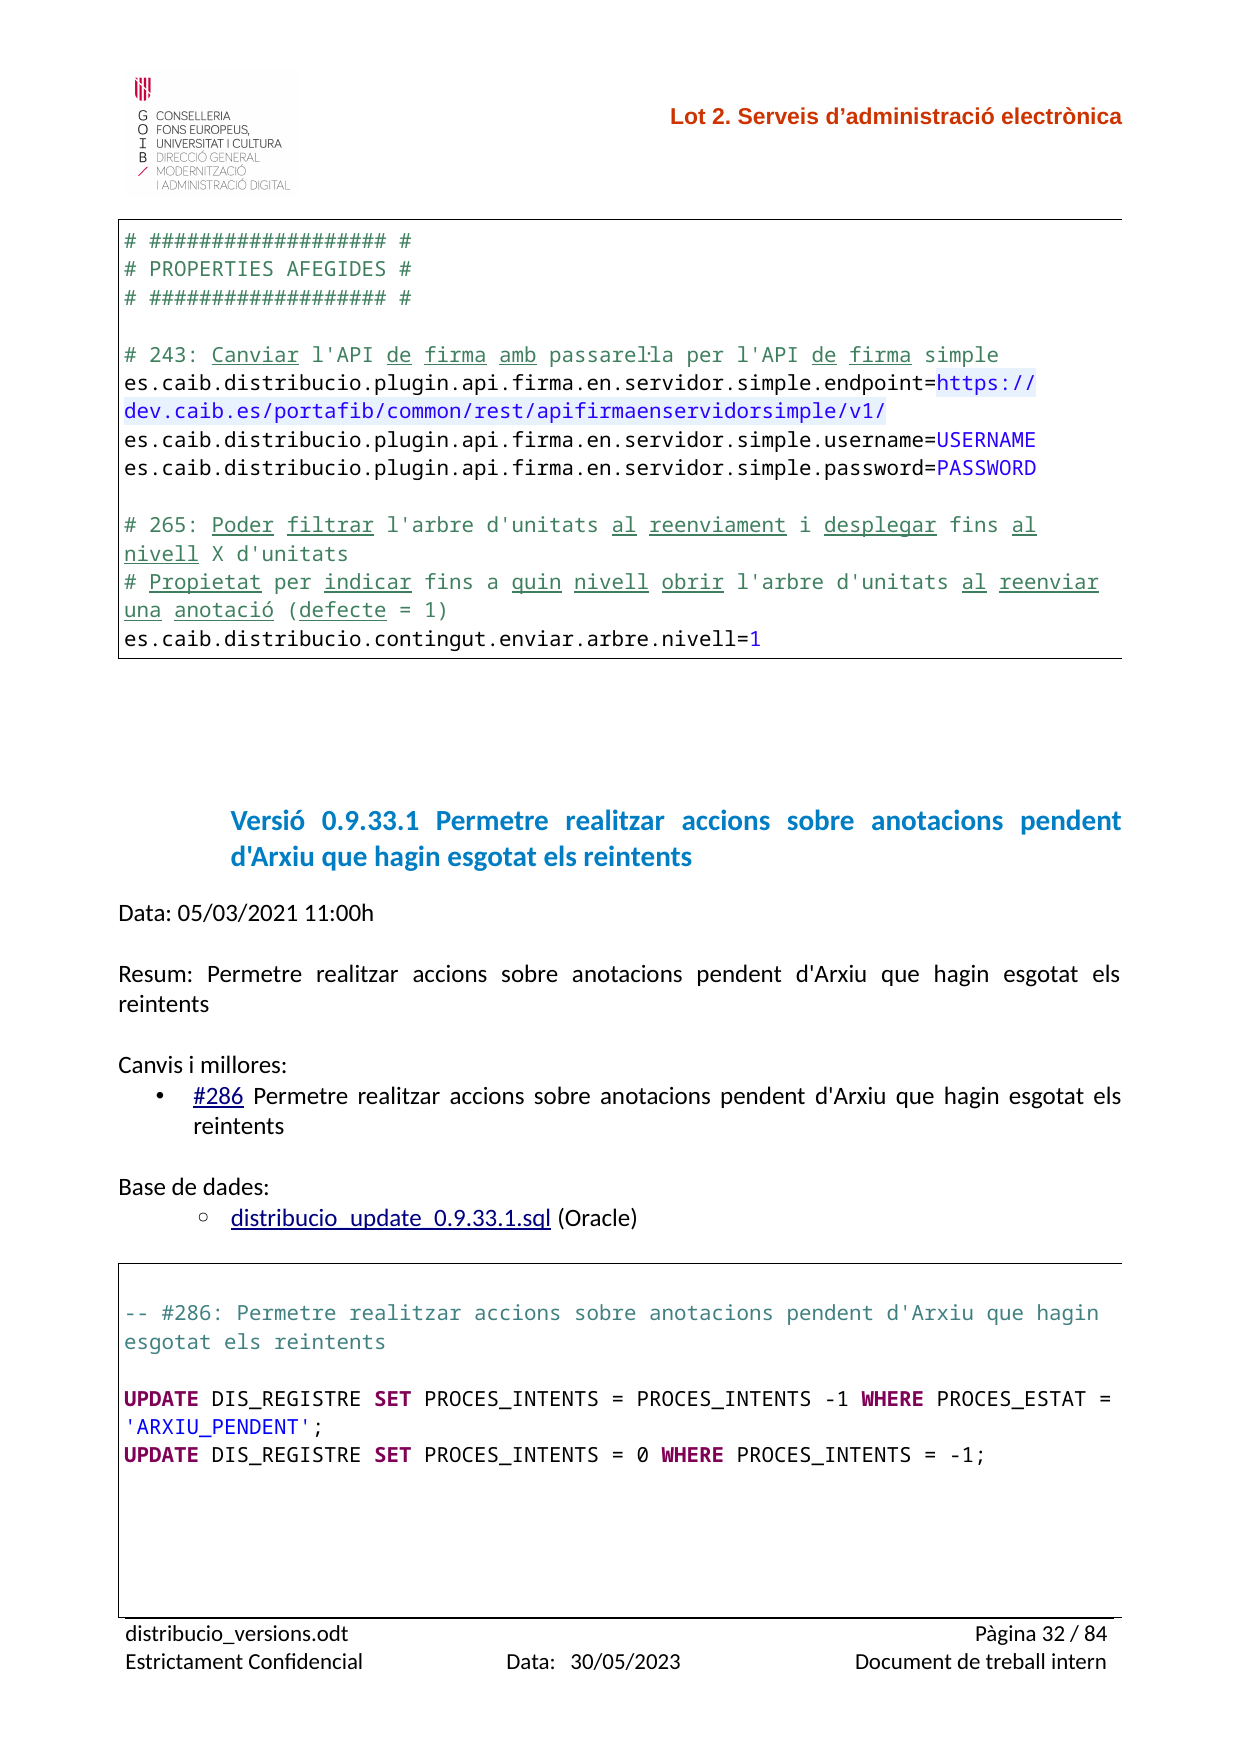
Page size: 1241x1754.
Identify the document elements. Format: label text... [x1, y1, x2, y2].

table_header -- #286: Permetre realitzar accions sobre anotacions pendent d'Arxiu que hagin esgotat els reintents UPDATE DIS_REGISTRE SET PROCES_INTENTS = PROCES_INTENTS -1 WHERE PROCES_ESTAT = 'ARXIU_PENDENT'; UPDATE DIS_REGISTRE SET PROCES_INTENTS = 0 WHERE PROCES_INTENTS = -1; [119, 1264, 1122, 1617]
subtitle Versió 0.9.33.1 Permetre realitzar accions sobre anotacions pendent d'Arxiu que hagin esgotat els reintents [153, 802, 1122, 873]
list distribucio_update_0.9.33.1.sql (Oracle) [193, 1202, 1122, 1233]
text Base de dades: [118, 1172, 1122, 1202]
text Data: 05/03/2021 11:00h [118, 897, 1122, 927]
text Resum: Permetre realitzar accions sobre anotacions pendent d'Arxiu que hagin esgotat els reintents [118, 958, 1122, 1019]
text Canvis i millores: [118, 1049, 1122, 1080]
list #286 Permetre realitzar accions sobre anotacions pendent d'Arxiu que hagin esgotat els reintents [156, 1080, 1122, 1141]
table_header # ################### # # PROPERTIES AFEGIDES # # ################### # # 243: Canviar l'API de firma amb passarel·la per l'API de firma simple es.caib.distribucio.plugin.api.firma.en.servidor.simple.endpoint=https://dev.caib.es/portafib/common/rest/apifirmaenservidorsimple/v1/ es.caib.distribucio.plugin.api.firma.en.servidor.simple.username=USERNAME es.caib.distribucio.plugin.api.firma.en.servidor.simple.password=PASSWORD # 265: Poder filtrar l'arbre d'unitats al reenviament i desplegar fins al nivell X d'unitats # Propietat per indicar fins a quin nivell obrir l'arbre d'unitats al reenviar una anotació (defecte = 1) es.caib.distribucio.contingut.enviar.arbre.nivell=1 [119, 220, 1122, 658]
picture [126, 70, 299, 197]
